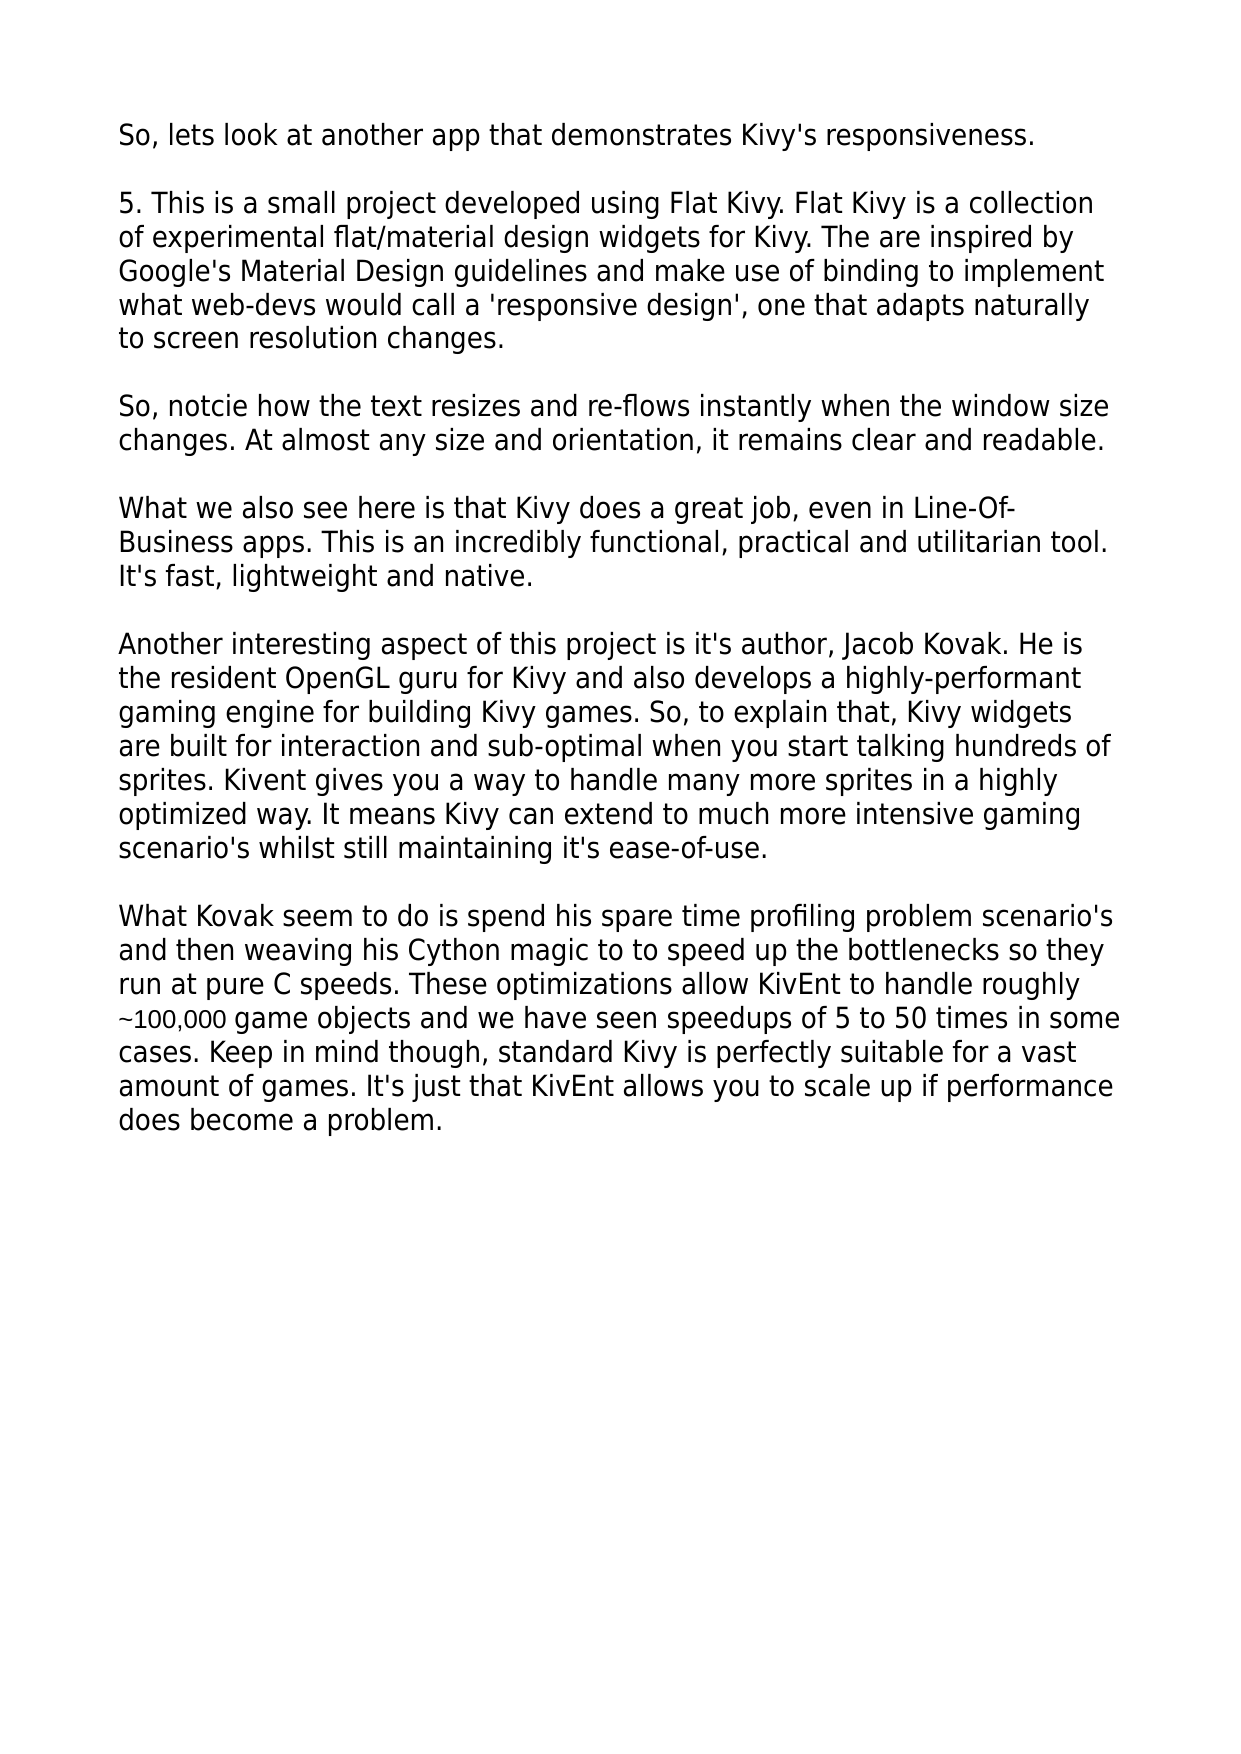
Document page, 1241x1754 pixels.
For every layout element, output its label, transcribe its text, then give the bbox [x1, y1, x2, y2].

text So, lets look at another app that demonstrates Kivy's responsiveness. [118, 118, 1122, 152]
text What we also see here is that Kivy does a great job, even in Line-Of-Business apps. This is an incredibly functional, practical and utilitarian tool. It's fast, lightweight and native. [118, 492, 1122, 593]
text What Kovak seem to do is spend his spare time profiling problem scenario's and then weaving his Cython magic to to speed up the bottlenecks so they run at pure C speeds. These optimizations allow KivEnt to handle roughly ~100,000 game objects and we have seen speedups of 5 to 50 times in some cases. Keep in mind though, standard Kivy is perfectly suitable for a vast amount of games. It's just that KivEnt allows you to scale up if performance does become a problem. [118, 899, 1122, 1137]
text So, notcie how the text resizes and re-flows instantly when the window size changes. At almost any size and orientation, it remains clear and readable. [118, 390, 1122, 458]
text Another interesting aspect of this project is it's author, Jacob Kovak. He is the resident OpenGL guru for Kivy and also develops a highly-performant gaming engine for building Kivy games. So, to explain that, Kivy widgets are built for interaction and sub-optimal when you start talking hundreds of sprites. Kivent gives you a way to handle many more sprites in a highly optimized way. It means Kivy can extend to much more intensive gaming scenario's whilst still maintaining it's ease-of-use. [118, 627, 1122, 865]
text 5. This is a small project developed using Flat Kivy. Flat Kivy is a collection of experimental flat/material design widgets for Kivy. The are inspired by Google's Material Design guidelines and make use of binding to implement what web-devs would call a 'responsive design', one that adapts naturally to screen resolution changes. [118, 186, 1122, 356]
